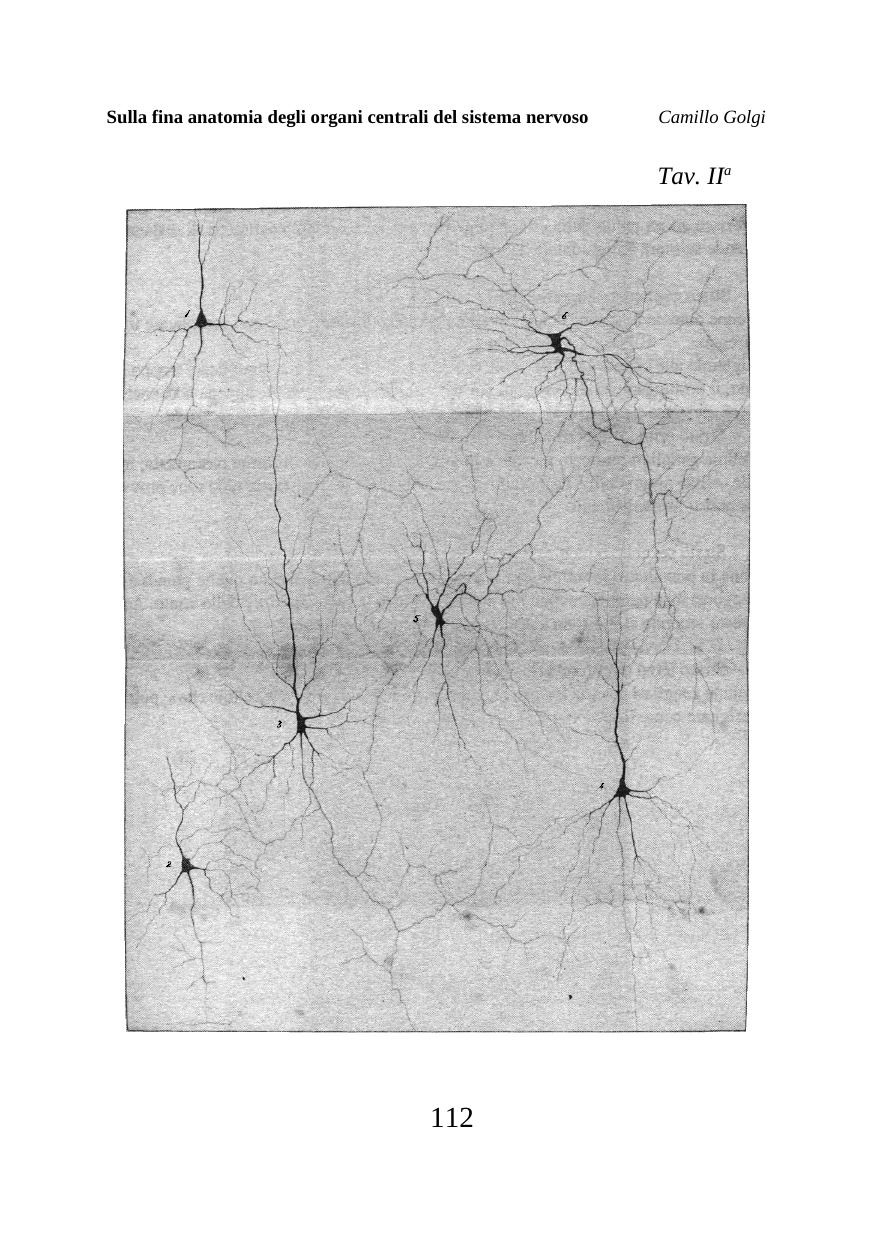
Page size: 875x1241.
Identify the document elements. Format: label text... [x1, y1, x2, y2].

picture [123, 199, 750, 1033]
table_header Tav. IIa [95, 161, 778, 1042]
